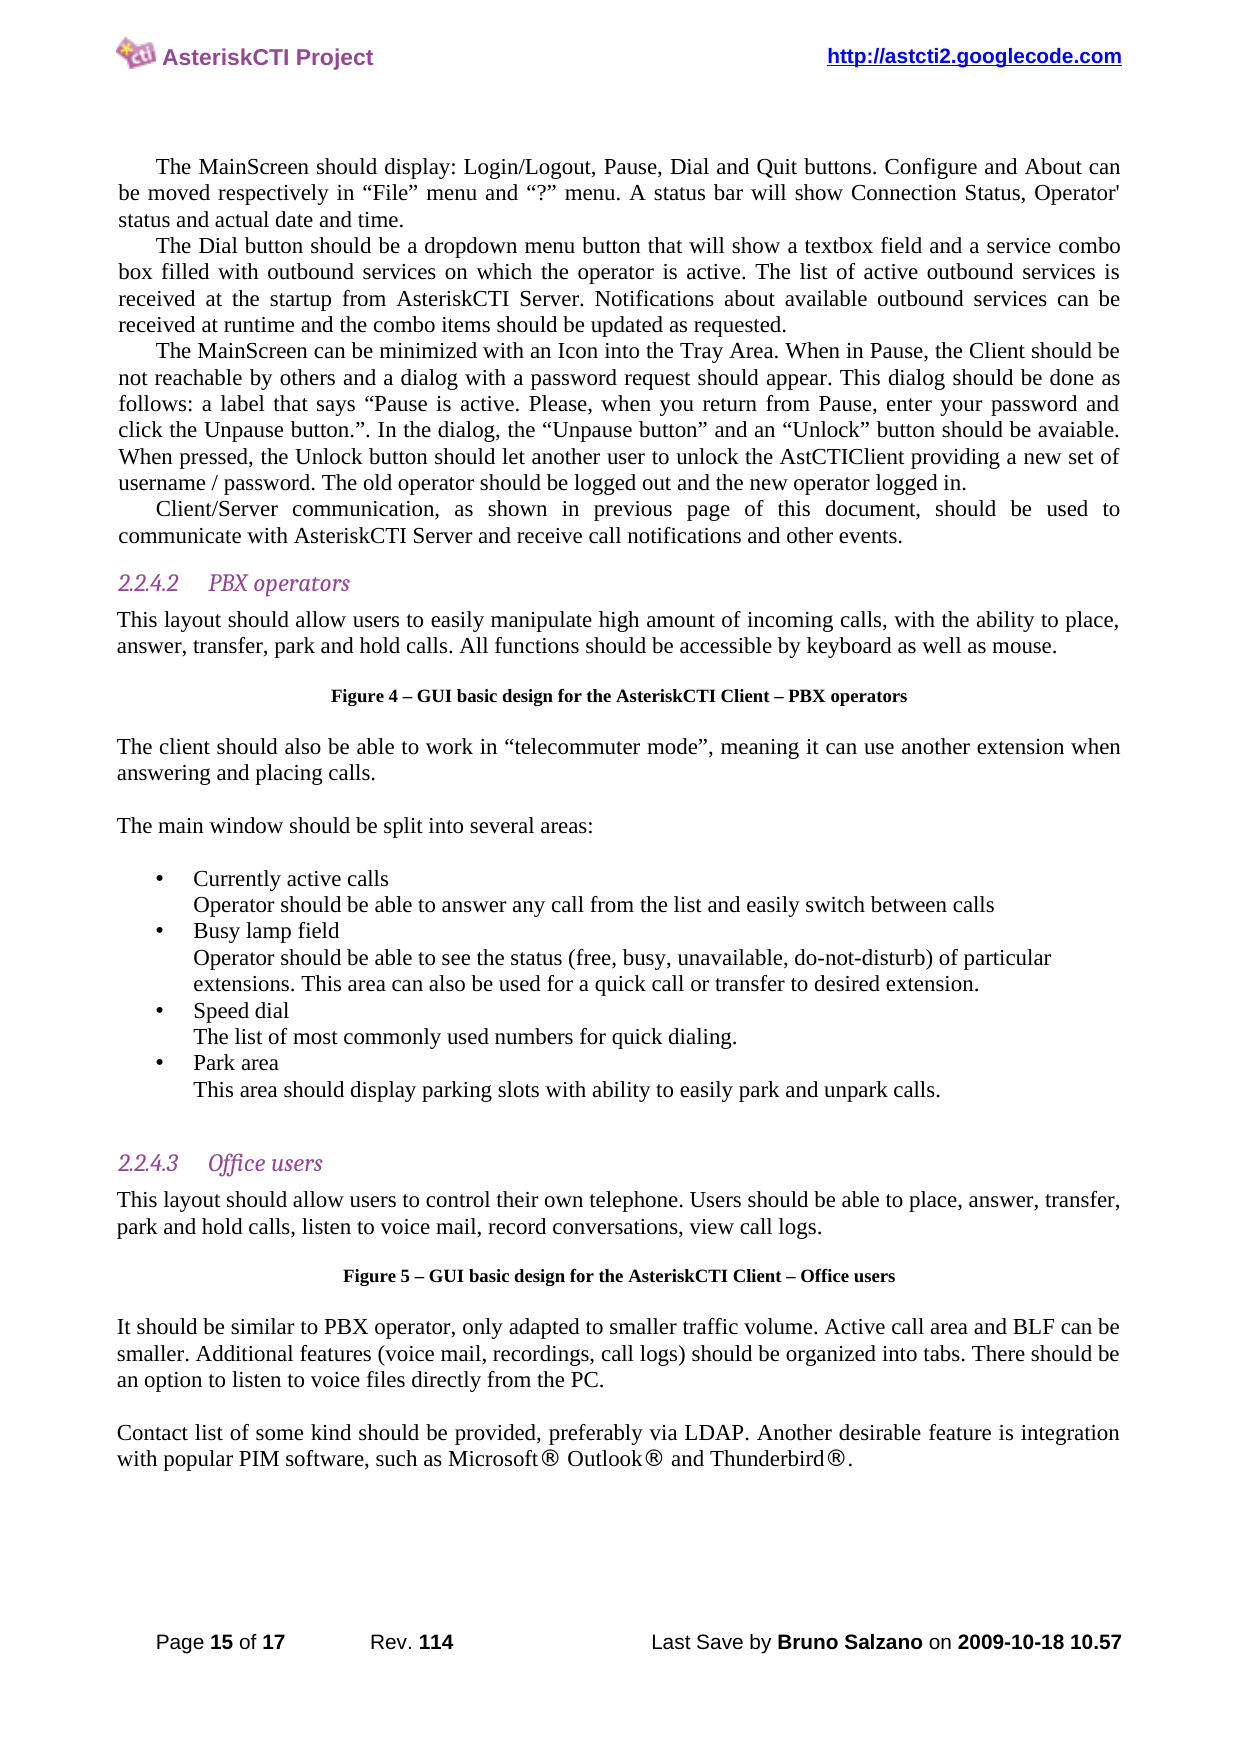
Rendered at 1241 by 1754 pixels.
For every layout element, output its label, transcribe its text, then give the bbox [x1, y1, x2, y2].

text Figure 4 – GUI basic design for the AsteriskCTI Client – PBX operators [117, 685, 1122, 707]
subtitle PBX operators [118, 569, 1122, 598]
text The main window should be split into several areas: [117, 812, 1122, 838]
text It should be similar to PBX operator, only adapted to smaller traffic volume. Active call area and BLF can be smaller. Additional features (voice mail, recordings, call logs) should be organized into tabs. There should be an option to listen to voice files directly from the PC. [117, 1313, 1122, 1392]
text Contact list of some kind should be provided, preferably via LDAP. Another desirable feature is integration with popular PIM software, such as Microsoft® Outlook® and Thunderbird®. [117, 1419, 1122, 1472]
text The client should also be able to work in “telecommuter mode”, meaning it can use another extension when answering and placing calls. [117, 733, 1122, 786]
text This layout should allow users to control their own telephone. Users should be able to place, answer, transfer, park and hold calls, listen to voice mail, record conversations, view call logs. [117, 1186, 1122, 1239]
list Busy lamp field Operator should be able to see the status (free, busy, unavailable, do-not-disturb) of particular extensions. This area can also be used for a quick call or transfer to desired extension. [156, 918, 1122, 997]
subtitle Office users [118, 1149, 1122, 1178]
list Currently active calls Operator should be able to answer any call from the list and easily switch between calls [156, 865, 1122, 918]
text The Dial button should be a dropdown menu button that will show a textbox field and a service combo box filled with outbound services on which the operator is active. The list of active outbound services is received at the startup from AsteriskCTI Server. Notifications about available outbound services can be received at runtime and the combo items should be updated as requested. [118, 232, 1122, 337]
text Client/Server communication, as shown in previous page of this document, should be used to communicate with AsteriskCTI Server and receive call notifications and other events. [118, 496, 1122, 548]
text Figure 5 – GUI basic design for the AsteriskCTI Client – Office users [117, 1265, 1122, 1287]
picture [116, 34, 157, 74]
text This layout should allow users to easily manipulate high amount of incoming calls, with the ability to place, answer, transfer, park and hold calls. All functions should be accessible by keyboard as well as mouse. [117, 606, 1122, 659]
text The MainScreen should display: Login/Logout, Pause, Dial and Quit buttons. Configure and About can be moved respectively in “File” menu and “?” menu. A status bar will show Connection Status, Operator' status and actual date and time. [118, 153, 1122, 232]
list Park area This area should display parking slots with ability to easily park and unpark calls. [156, 1049, 1122, 1102]
list Speed dial The list of most commonly used numbers for quick dialing. [156, 997, 1122, 1049]
text The MainScreen can be minimized with an Icon into the Tray Area. When in Pause, the Client should be not reachable by others and a dialog with a password request should appear. This dialog should be done as follows: a label that says “Pause is active. Please, when you return from Pause, enter your password and click the Unpause button.”. In the dialog, the “Unpause button” and an “Unlock” button should be avaiable. When pressed, the Unlock button should let another user to unlock the AstCTIClient providing a new set of username / password. The old operator should be logged out and the new operator logged in. [118, 337, 1122, 496]
